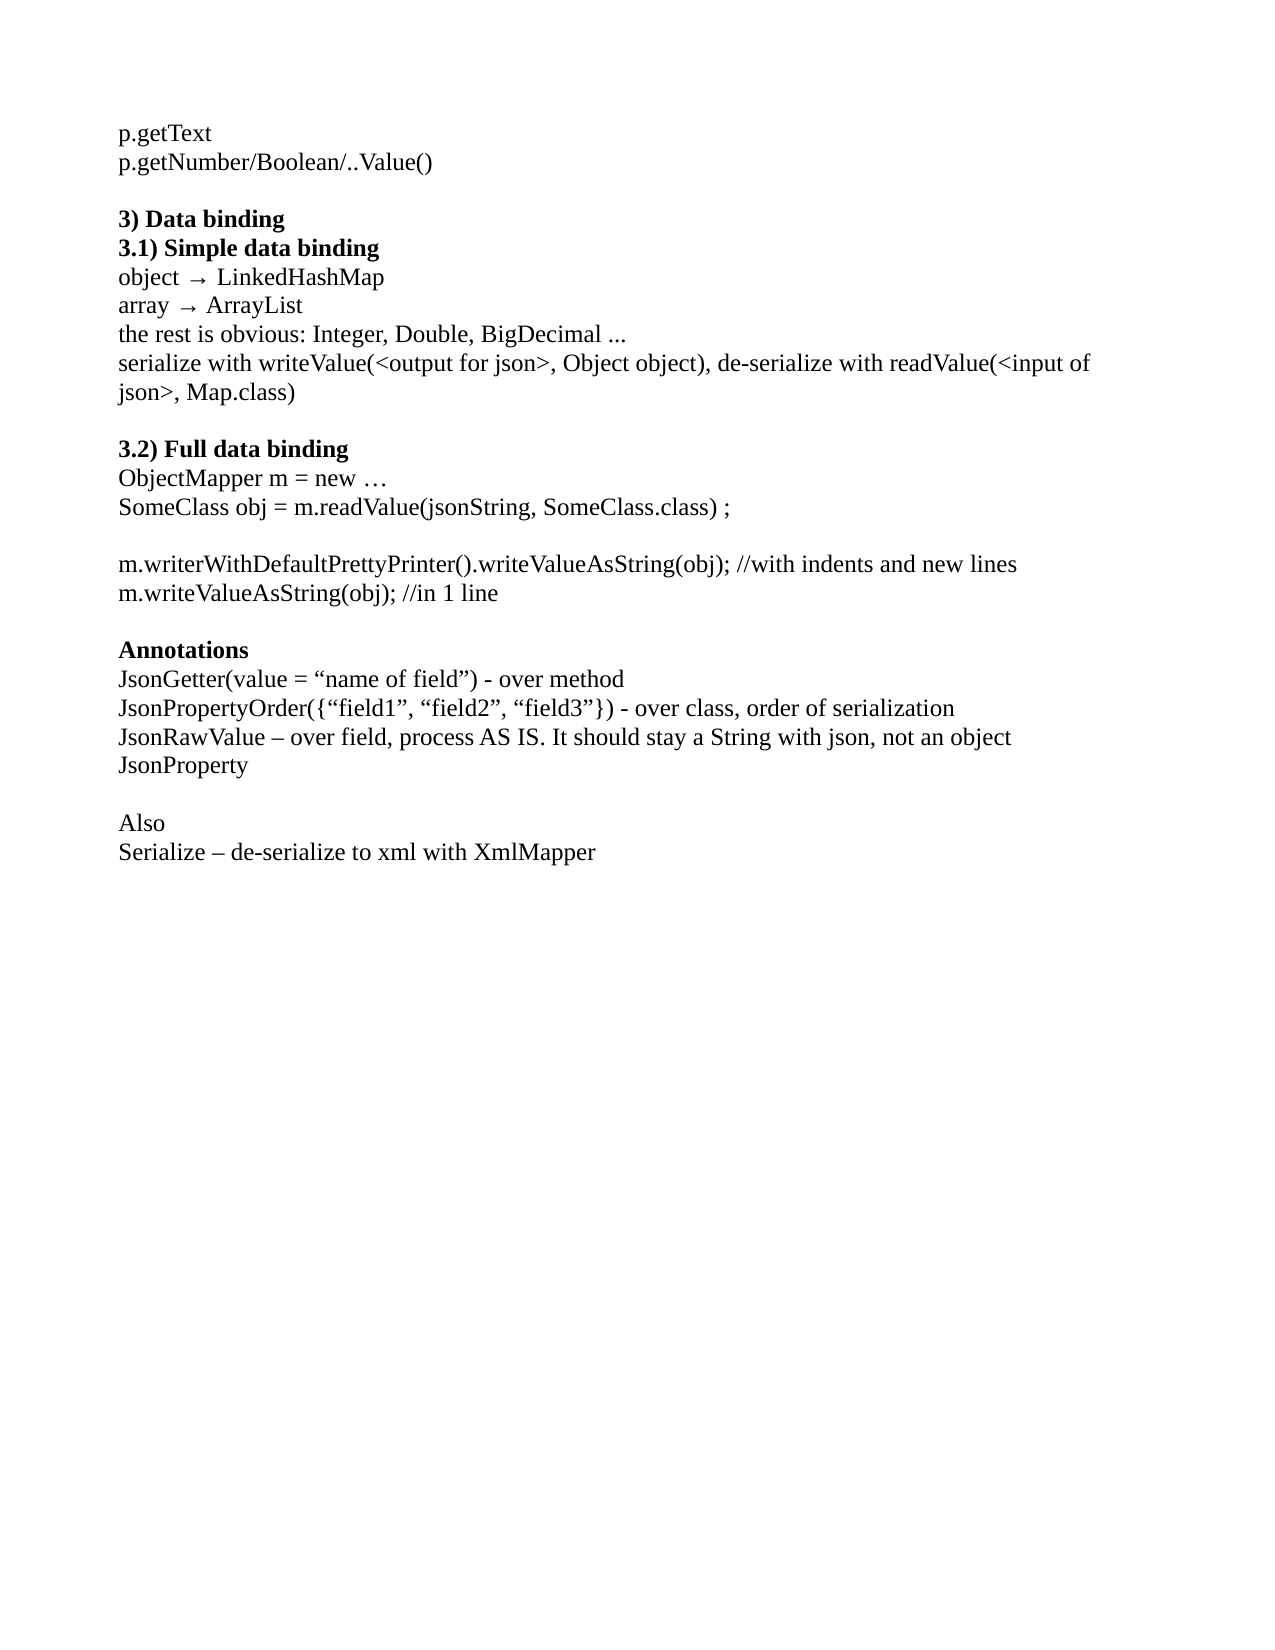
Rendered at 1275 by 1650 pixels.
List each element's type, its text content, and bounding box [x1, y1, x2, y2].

text m.writeValueAsString(obj); //in 1 line [118, 578, 1157, 607]
text JsonProperty [118, 751, 1157, 779]
text JsonRawValue – over field, process AS IS. It should stay a String with json, not an object [118, 722, 1157, 751]
text Annotations [118, 636, 1157, 664]
text the rest is obvious: Integer, Double, BigDecimal ... [118, 319, 1157, 348]
text JsonGetter(value = “name of field”) - over method [118, 664, 1157, 693]
text serialize with writeValue(<output for json>, Object object), de-serialize with readValue(<input of json>, Map.class) [118, 348, 1157, 406]
text array → ArrayList [118, 291, 1157, 319]
text ObjectMapper m = new … [118, 463, 1157, 492]
text Also [118, 808, 1157, 837]
text SomeClass obj = m.readValue(jsonString, SomeClass.class) ; [118, 492, 1157, 521]
text JsonPropertyOrder({“field1”, “field2”, “field3”}) - over class, order of serialization [118, 693, 1157, 722]
text 3) Data binding [118, 204, 1157, 233]
text p.getNumber/Boolean/..Value() [118, 147, 1157, 176]
text object → LinkedHashMap [118, 262, 1157, 291]
text Serialize – de-serialize to xml with XmlMapper [118, 837, 1157, 866]
text p.getText [118, 118, 1157, 147]
text 3.2) Full data binding [118, 434, 1157, 463]
text m.writerWithDefaultPrettyPrinter().writeValueAsString(obj); //with indents and new lines [118, 549, 1157, 578]
text 3.1) Simple data binding [118, 233, 1157, 262]
